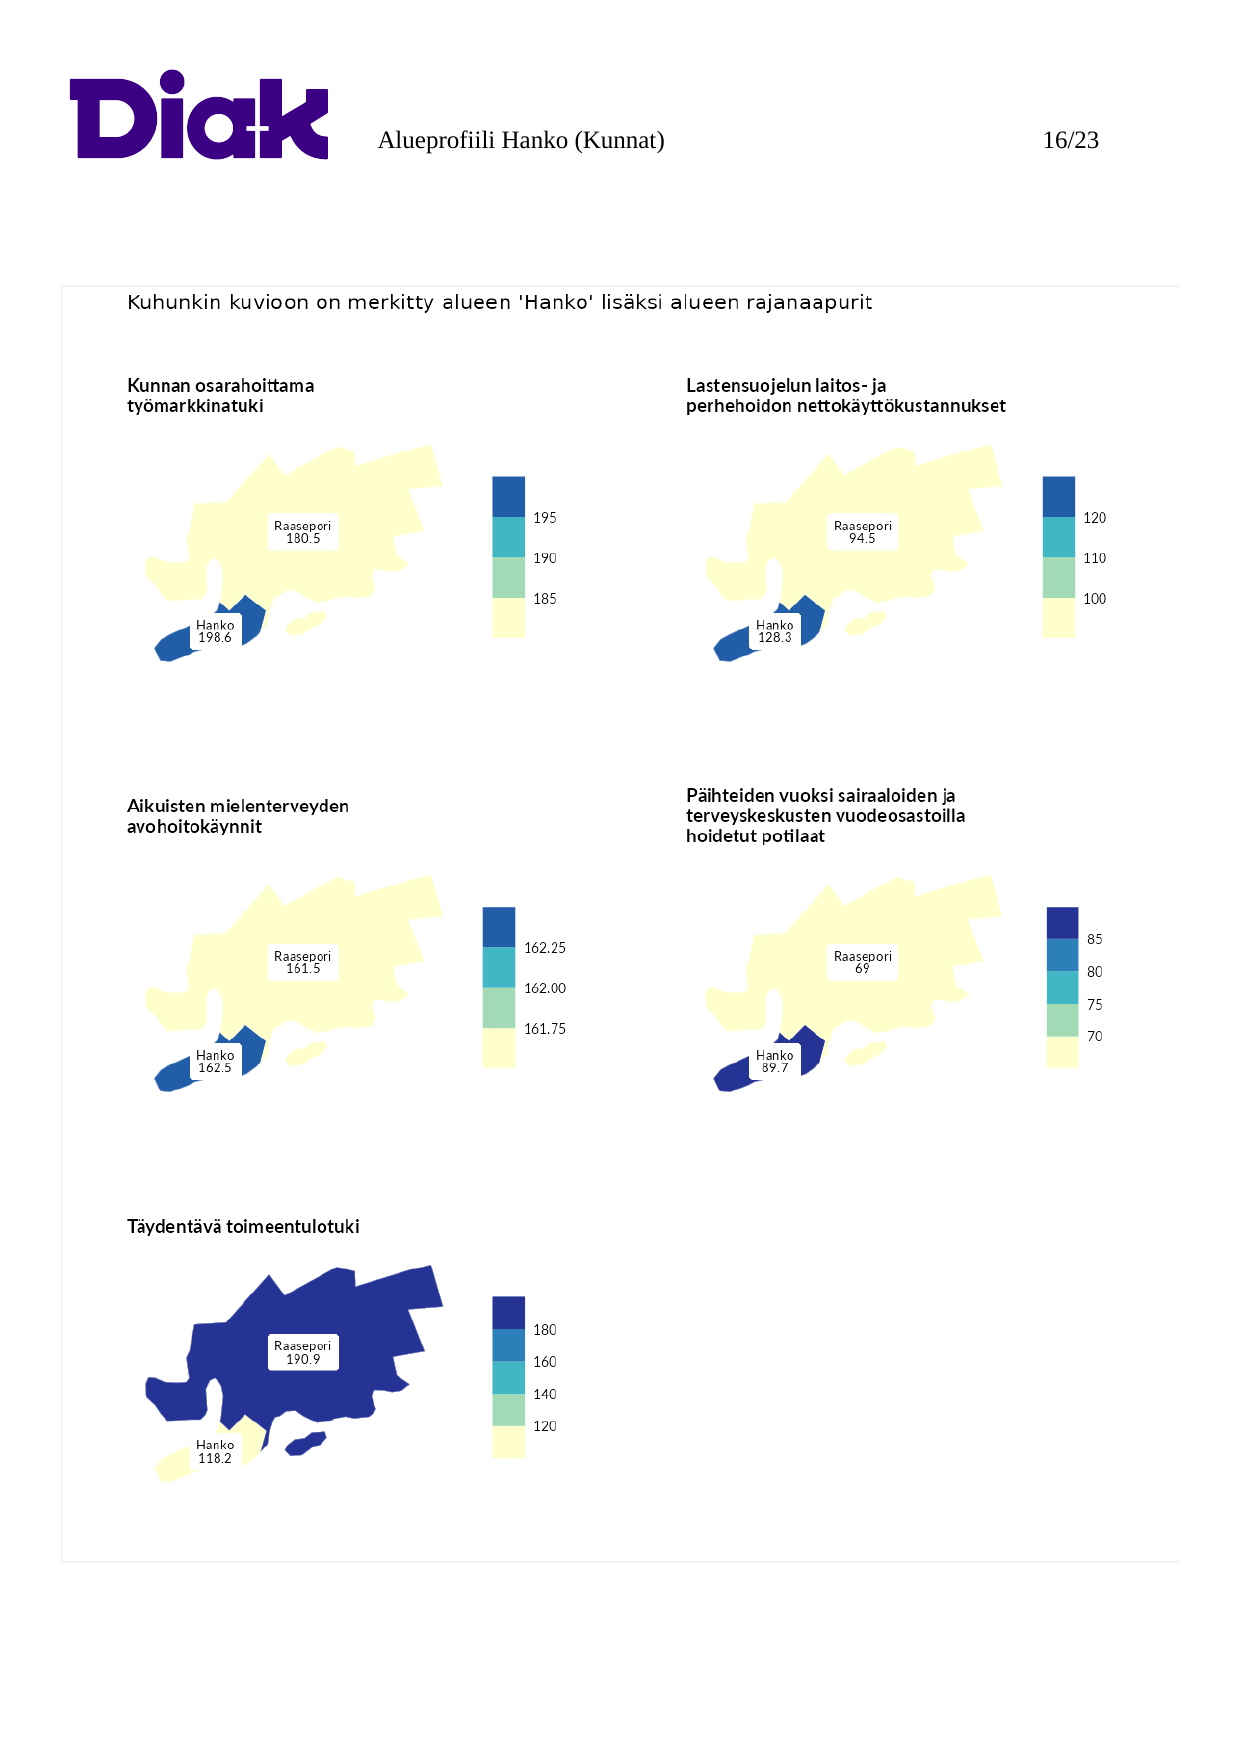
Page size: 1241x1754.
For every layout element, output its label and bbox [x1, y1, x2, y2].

picture [61, 196, 1179, 1651]
